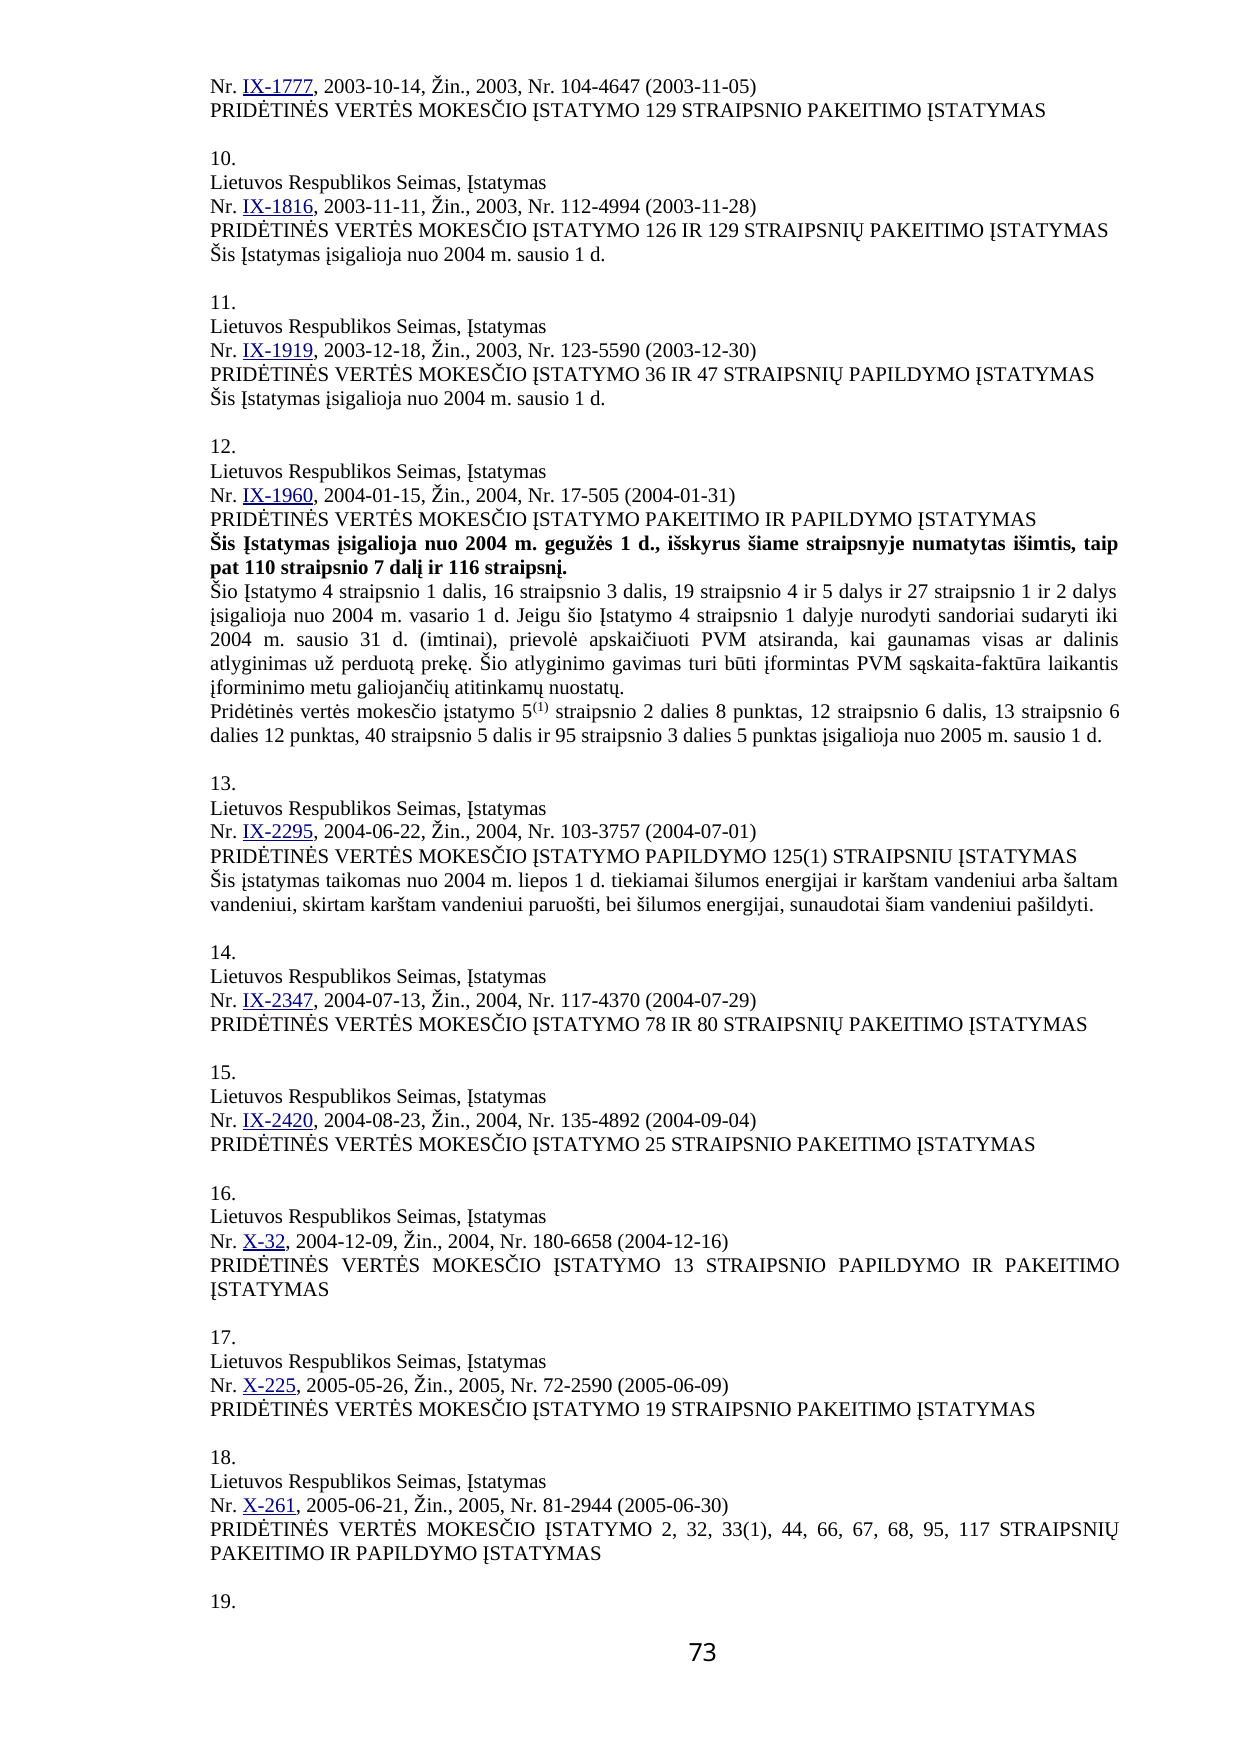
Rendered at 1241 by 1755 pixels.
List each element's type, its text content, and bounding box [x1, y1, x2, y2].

text Šis įstatymas taikomas nuo 2004 m. liepos 1 d. tiekiamai šilumos energijai ir karštam vandeniui arba šaltam vandeniui, skirtam karštam vandeniui paruošti, bei šilumos energijai, sunaudotai šiam vandeniui pašildyti. [210, 868, 1120, 916]
text Lietuvos Respublikos Seimas, Įstatymas [210, 1469, 1120, 1493]
text 16. [210, 1180, 1120, 1204]
text Lietuvos Respublikos Seimas, Įstatymas [210, 1204, 1120, 1228]
text PRIDĖTINĖS VERTĖS MOKESČIO ĮSTATYMO 78 IR 80 STRAIPSNIŲ PAKEITIMO ĮSTATYMAS [210, 1012, 1120, 1036]
text PRIDĖTINĖS VERTĖS MOKESČIO ĮSTATYMO 129 STRAIPSNIO PAKEITIMO ĮSTATYMAS [210, 98, 1120, 122]
text Lietuvos Respublikos Seimas, Įstatymas [210, 1084, 1120, 1108]
text Lietuvos Respublikos Seimas, Įstatymas [210, 964, 1120, 988]
text Šis Įstatymas įsigalioja nuo 2004 m. sausio 1 d. [210, 242, 1120, 266]
text Pridėtinės vertės mokesčio įstatymo 5(1) straipsnio 2 dalies 8 punktas, 12 straipsnio 6 dalis, 13 straipsnio 6 dalies 12 punktas, 40 straipsnio 5 dalis ir 95 straipsnio 3 dalies 5 punktas įsigalioja nuo 2005 m. sausio 1 d. [210, 699, 1120, 747]
text PRIDĖTINĖS VERTĖS MOKESČIO ĮSTATYMO PAKEITIMO IR PAPILDYMO ĮSTATYMAS [210, 507, 1120, 531]
text Lietuvos Respublikos Seimas, Įstatymas [210, 458, 1120, 483]
text PRIDĖTINĖS VERTĖS MOKESČIO ĮSTATYMO 19 STRAIPSNIO PAKEITIMO ĮSTATYMAS [210, 1397, 1120, 1421]
text Šio Įstatymo 4 straipsnio 1 dalis, 16 straipsnio 3 dalis, 19 straipsnio 4 ir 5 dalys ir 27 straipsnio 1 ir 2 dalys įsigalioja nuo 2004 m. vasario 1 d. Jeigu šio Įstatymo 4 straipsnio 1 dalyje nurodyti sandoriai sudaryti iki 2004 m. sausio 31 d. (imtinai), prievolė apskaičiuoti PVM atsiranda, kai gaunamas visas ar dalinis atlyginimas už perduotą prekę. Šio atlyginimo gavimas turi būti įformintas PVM sąskaita-faktūra laikantis įforminimo metu galiojančių atitinkamų nuostatų. [210, 579, 1120, 699]
text Šis Įstatymas įsigalioja nuo 2004 m. gegužės 1 d., išskyrus šiame straipsnyje numatytas išimtis, taip pat 110 straipsnio 7 dalį ir 116 straipsnį. [210, 531, 1120, 579]
text Nr. X-261, 2005-06-21, Žin., 2005, Nr. 81-2944 (2005-06-30) [210, 1493, 1120, 1517]
text Nr. IX-2295, 2004-06-22, Žin., 2004, Nr. 103-3757 (2004-07-01) [210, 819, 1120, 843]
text Nr. IX-1919, 2003-12-18, Žin., 2003, Nr. 123-5590 (2003-12-30) [210, 338, 1120, 362]
text Nr. IX-2420, 2004-08-23, Žin., 2004, Nr. 135-4892 (2004-09-04) [210, 1108, 1120, 1132]
text PRIDĖTINĖS VERTĖS MOKESČIO ĮSTATYMO 2, 32, 33(1), 44, 66, 67, 68, 95, 117 STRAIPSNIŲ PAKEITIMO IR PAPILDYMO ĮSTATYMAS [210, 1517, 1120, 1565]
text Nr. IX-1777, 2003-10-14, Žin., 2003, Nr. 104-4647 (2003-11-05) [210, 73, 1120, 98]
text PRIDĖTINĖS VERTĖS MOKESČIO ĮSTATYMO 25 STRAIPSNIO PAKEITIMO ĮSTATYMAS [210, 1132, 1120, 1156]
text 13. [210, 771, 1120, 795]
text Nr. IX-2347, 2004-07-13, Žin., 2004, Nr. 117-4370 (2004-07-29) [210, 988, 1120, 1012]
text 19. [210, 1589, 1120, 1613]
text PRIDĖTINĖS VERTĖS MOKESČIO ĮSTATYMO 13 STRAIPSNIO PAPILDYMO IR PAKEITIMO ĮSTATYMAS [210, 1253, 1120, 1301]
text 15. [210, 1060, 1120, 1084]
text 17. [210, 1325, 1120, 1349]
text 18. [210, 1445, 1120, 1469]
text 14. [210, 940, 1120, 964]
text 10. [210, 146, 1120, 170]
text 12. [210, 434, 1120, 458]
text 11. [210, 290, 1120, 314]
text Nr. X-225, 2005-05-26, Žin., 2005, Nr. 72-2590 (2005-06-09) [210, 1373, 1120, 1397]
text Nr. X-32, 2004-12-09, Žin., 2004, Nr. 180-6658 (2004-12-16) [210, 1228, 1120, 1253]
text Lietuvos Respublikos Seimas, Įstatymas [210, 170, 1120, 194]
text PRIDĖTINĖS VERTĖS MOKESČIO ĮSTATYMO 126 IR 129 STRAIPSNIŲ PAKEITIMO ĮSTATYMAS [210, 218, 1120, 242]
text Lietuvos Respublikos Seimas, Įstatymas [210, 314, 1120, 338]
text Lietuvos Respublikos Seimas, Įstatymas [210, 795, 1120, 819]
text Nr. IX-1960, 2004-01-15, Žin., 2004, Nr. 17-505 (2004-01-31) [210, 483, 1120, 507]
text Šis Įstatymas įsigalioja nuo 2004 m. sausio 1 d. [210, 386, 1120, 410]
text PRIDĖTINĖS VERTĖS MOKESČIO ĮSTATYMO 36 IR 47 STRAIPSNIŲ PAPILDYMO ĮSTATYMAS [210, 362, 1120, 386]
text Lietuvos Respublikos Seimas, Įstatymas [210, 1349, 1120, 1373]
text PRIDĖTINĖS VERTĖS MOKESČIO ĮSTATYMO PAPILDYMO 125(1) STRAIPSNIU ĮSTATYMAS [210, 843, 1120, 868]
text Nr. IX-1816, 2003-11-11, Žin., 2003, Nr. 112-4994 (2003-11-28) [210, 194, 1120, 218]
